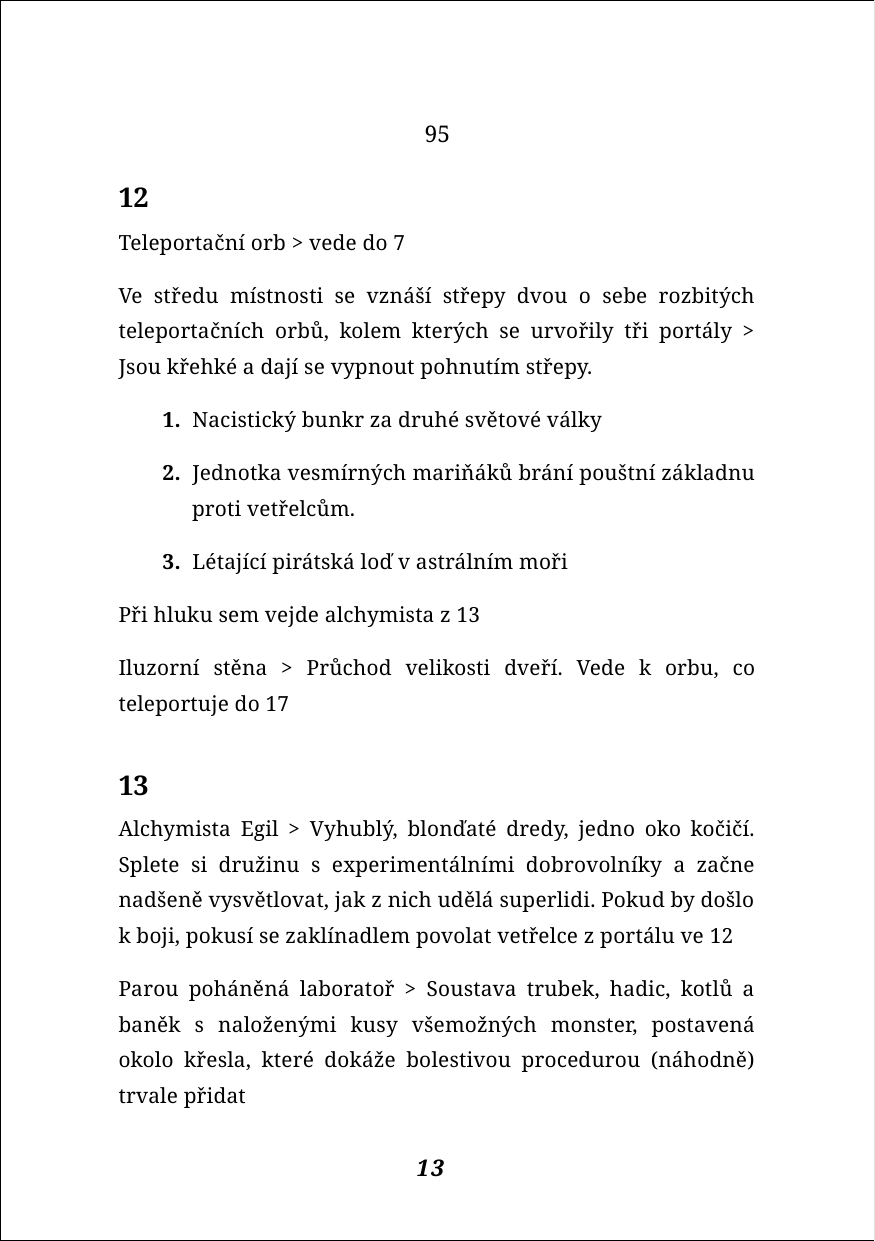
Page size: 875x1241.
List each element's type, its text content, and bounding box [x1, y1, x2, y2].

subtitle 12 [118, 179, 756, 216]
list Jednotka vesmírných mariňáků brání pouštní základnu proti vetřelcům. [162, 458, 756, 522]
text Při hluku sem vejde alchymista z 13 [118, 600, 756, 629]
list Nacistický bunkr za druhé světové války [162, 405, 756, 433]
text Teleportační orb > vede do 7 [118, 228, 756, 256]
subtitle 13 [118, 766, 756, 803]
text Alchymista Egil > Vyhublý, blonďaté dredy, jedno oko kočičí. Splete si družinu s experimentálními dobrovolníky a začne nadšeně vysvětlovat, jak z nich udělá superlidi. Pokud by došlo k boji, pokusí se zaklínadlem povolat vetřelce z portálu ve 12 [118, 814, 756, 949]
text Ve středu místnosti se vznáší střepy dvou o sebe rozbitých teleportačních orbů, kolem kterých se urvořily tři portály > Jsou křehké a dají se vypnout pohnutím střepy. [118, 281, 756, 380]
text Parou poháněná laboratoř > Soustava trubek, hadic, kotlů a baněk s naloženými kusy všemožných monster, postavená okolo křesla, které dokáže bolestivou procedurou (náhodně) trvale přidat [118, 974, 756, 1109]
text Iluzorní stěna > Průchod velikosti dveří. Vede k orbu, co teleportuje do 17 [118, 653, 756, 717]
list Létající pirátská loď v astrálním moři [162, 547, 756, 576]
